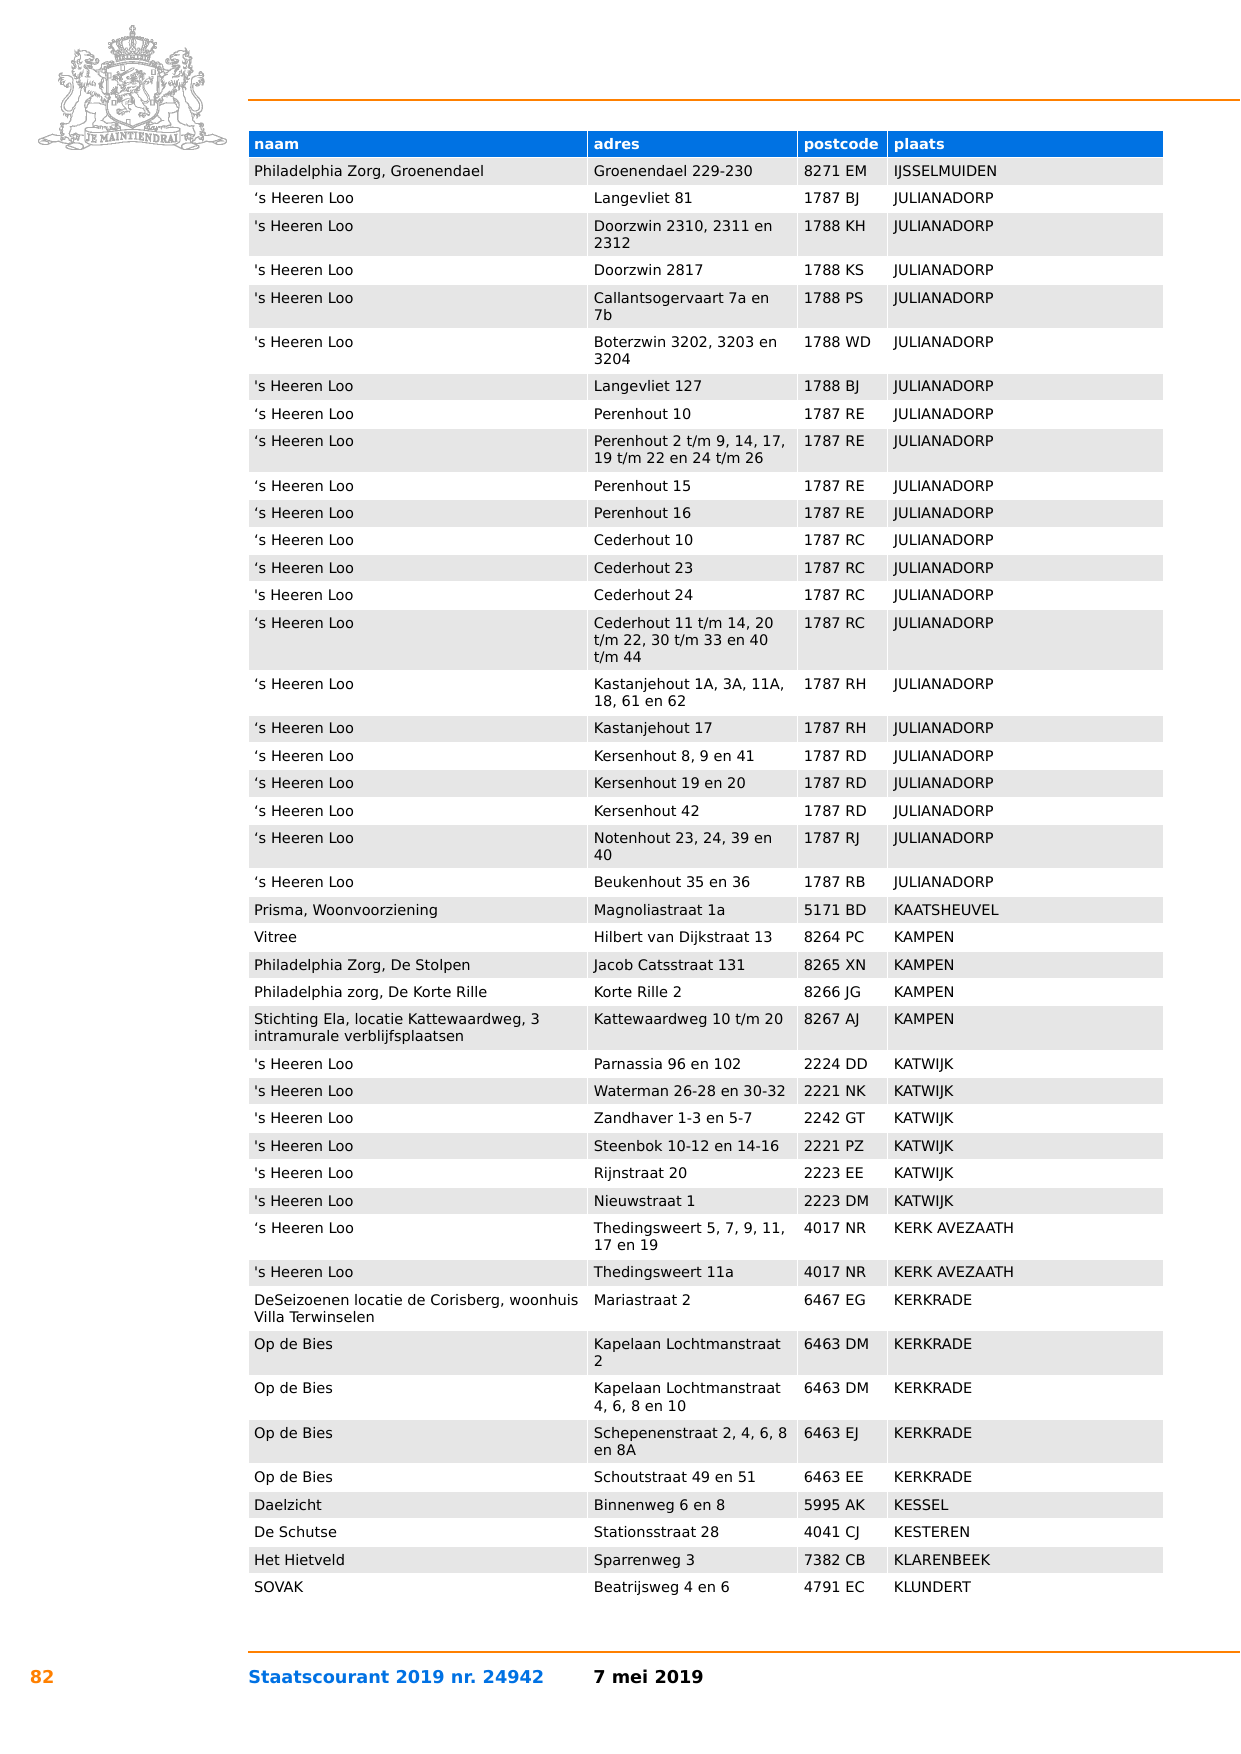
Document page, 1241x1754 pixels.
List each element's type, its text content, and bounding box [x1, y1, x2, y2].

table_cell KESSEL [888, 1492, 1163, 1518]
table_cell 5171 BD [798, 897, 887, 923]
table_cell KLARENBEEK [888, 1547, 1163, 1573]
table_cell Kersenhout 19 en 20 [588, 770, 797, 797]
table_cell KERKRADE [888, 1465, 1163, 1491]
table_cell KERKRADE [888, 1287, 1163, 1330]
table_cell Philadelphia Zorg, De Stolpen [249, 952, 587, 978]
table_cell 6463 EE [798, 1465, 887, 1491]
table_cell Beukenhout 35 en 36 [588, 870, 797, 896]
table_cell Hilbert van Dijkstraat 13 [588, 924, 797, 951]
table_cell 8265 XN [798, 952, 887, 978]
table_cell 1788 PS [798, 285, 887, 328]
table_cell Stationsstraat 28 [588, 1519, 797, 1546]
table_cell KLUNDERT [888, 1574, 1163, 1600]
table_cell Parnassia 96 en 102 [588, 1051, 797, 1077]
table_cell 2221 NK [798, 1078, 887, 1104]
table_cell Cederhout 11 t/m 14, 20 t/m 22, 30 t/m 33 en 40 t/m 44 [588, 610, 797, 670]
table_cell Doorzwin 2817 [588, 258, 797, 284]
table_cell Op de Bies [249, 1331, 587, 1375]
table_cell DeSeizoenen locatie de Corisberg, woonhuis Villa Terwinselen [249, 1287, 587, 1330]
table_cell KATWIJK [888, 1188, 1163, 1214]
table_cell 4041 CJ [798, 1519, 887, 1546]
table_cell 1787 RB [798, 870, 887, 896]
table_cell Daelzicht [249, 1492, 587, 1518]
table_cell 1787 RC [798, 583, 887, 609]
table_cell 1787 RE [798, 500, 887, 527]
table_cell Langevliet 81 [588, 186, 797, 212]
table_cell 5995 AK [798, 1492, 887, 1518]
table_cell Op de Bies [249, 1376, 587, 1419]
table_cell 1787 RH [798, 716, 887, 742]
table_cell 1787 RH [798, 671, 887, 714]
table_cell JULIANADORP [888, 583, 1163, 609]
table_cell Cederhout 10 [588, 528, 797, 554]
table_cell Kersenhout 42 [588, 798, 797, 824]
table_cell 1787 RE [798, 473, 887, 499]
table_cell 1787 RD [798, 743, 887, 769]
table_cell KERK AVEZAATH [888, 1215, 1163, 1258]
table_cell 's Heeren Loo [249, 1188, 587, 1214]
table_cell Beatrijsweg 4 en 6 [588, 1574, 797, 1600]
table_cell KATWIJK [888, 1133, 1163, 1159]
table_cell KATWIJK [888, 1106, 1163, 1132]
table_cell 1788 BJ [798, 374, 887, 400]
table_cell 's Heeren Loo [249, 258, 587, 284]
picture [38, 25, 227, 150]
table_cell ‘s Heeren Loo [249, 1215, 587, 1258]
table_cell ‘s Heeren Loo [249, 429, 587, 472]
table_cell Jacob Catsstraat 131 [588, 952, 797, 978]
table_cell Sparrenweg 3 [588, 1547, 797, 1573]
table_cell 's Heeren Loo [249, 285, 587, 328]
table_cell JULIANADORP [888, 374, 1163, 400]
table_cell Kersenhout 8, 9 en 41 [588, 743, 797, 769]
table_cell 's Heeren Loo [249, 1160, 587, 1187]
table_cell JULIANADORP [888, 870, 1163, 896]
table_cell Vitree [249, 924, 587, 951]
table_cell KATWIJK [888, 1160, 1163, 1187]
table_cell 2221 PZ [798, 1133, 887, 1159]
table_cell Philadelphia Zorg, Groenendael [249, 158, 587, 185]
table_cell KAMPEN [888, 952, 1163, 978]
table_cell 's Heeren Loo [249, 329, 587, 373]
table_cell 2223 DM [798, 1188, 887, 1214]
table_cell De Schutse [249, 1519, 587, 1546]
table_cell KATWIJK [888, 1078, 1163, 1104]
table_cell JULIANADORP [888, 285, 1163, 328]
table_cell KESTEREN [888, 1519, 1163, 1546]
table_cell Stichting Ela, locatie Kattewaardweg, 3 intramurale verblijfsplaatsen [249, 1006, 587, 1050]
table_cell Cederhout 24 [588, 583, 797, 609]
table_cell ‘s Heeren Loo [249, 716, 587, 742]
table_cell Magnoliastraat 1a [588, 897, 797, 923]
table_cell 8267 AJ [798, 1006, 887, 1050]
table_cell JULIANADORP [888, 610, 1163, 670]
table_cell JULIANADORP [888, 716, 1163, 742]
table_cell 1788 WD [798, 329, 887, 373]
table_cell ‘s Heeren Loo [249, 798, 587, 824]
table_cell JULIANADORP [888, 473, 1163, 499]
table_cell ‘s Heeren Loo [249, 401, 587, 427]
table_header adres [588, 131, 797, 157]
table_header postcode [798, 131, 887, 157]
table_cell Het Hietveld [249, 1547, 587, 1573]
table_cell 's Heeren Loo [249, 583, 587, 609]
table_cell 4017 NR [798, 1215, 887, 1258]
table_cell JULIANADORP [888, 528, 1163, 554]
table_cell Prisma, Woonvoorziening [249, 897, 587, 923]
table_cell 1787 RJ [798, 825, 887, 868]
table_cell Thedingsweert 5, 7, 9, 11, 17 en 19 [588, 1215, 797, 1258]
table_cell Kattewaardweg 10 t/m 20 [588, 1006, 797, 1050]
table_cell Langevliet 127 [588, 374, 797, 400]
table_cell Cederhout 23 [588, 555, 797, 581]
table_cell 1787 RC [798, 555, 887, 581]
table_cell 1787 RE [798, 429, 887, 472]
table_cell ‘s Heeren Loo [249, 870, 587, 896]
table_cell 8266 JG [798, 979, 887, 1005]
table_cell Mariastraat 2 [588, 1287, 797, 1330]
table_cell Korte Rille 2 [588, 979, 797, 1005]
table_cell IJSSELMUIDEN [888, 158, 1163, 185]
table_cell ‘s Heeren Loo [249, 610, 587, 670]
table_cell Perenhout 15 [588, 473, 797, 499]
table_cell KAATSHEUVEL [888, 897, 1163, 923]
table_cell 's Heeren Loo [249, 1078, 587, 1104]
table_cell ‘s Heeren Loo [249, 528, 587, 554]
table_cell Kastanjehout 17 [588, 716, 797, 742]
table_cell 4791 EC [798, 1574, 887, 1600]
table_cell Boterzwin 3202, 3203 en 3204 [588, 329, 797, 373]
table_cell 1787 RC [798, 528, 887, 554]
table_cell JULIANADORP [888, 213, 1163, 256]
table_cell 1787 RC [798, 610, 887, 670]
table_cell 1787 BJ [798, 186, 887, 212]
table_cell Notenhout 23, 24, 39 en 40 [588, 825, 797, 868]
table_cell Binnenweg 6 en 8 [588, 1492, 797, 1518]
table_cell Kastanjehout 1A, 3A, 11A, 18, 61 en 62 [588, 671, 797, 714]
table_cell 's Heeren Loo [249, 374, 587, 400]
table_cell KERK AVEZAATH [888, 1260, 1163, 1286]
table_cell Waterman 26-28 en 30-32 [588, 1078, 797, 1104]
table_cell JULIANADORP [888, 186, 1163, 212]
table_cell 2224 DD [798, 1051, 887, 1077]
table_cell ‘s Heeren Loo [249, 743, 587, 769]
table_cell KATWIJK [888, 1051, 1163, 1077]
table_cell JULIANADORP [888, 258, 1163, 284]
table_cell ‘s Heeren Loo [249, 473, 587, 499]
table_cell 1787 RD [798, 770, 887, 797]
table_cell Callantsogervaart 7a en 7b [588, 285, 797, 328]
table_cell 's Heeren Loo [249, 213, 587, 256]
table_cell 1787 RD [798, 798, 887, 824]
table_cell 6467 EG [798, 1287, 887, 1330]
table_cell Doorzwin 2310, 2311 en 2312 [588, 213, 797, 256]
table_cell 1788 KS [798, 258, 887, 284]
table_cell 's Heeren Loo [249, 1133, 587, 1159]
table_cell JULIANADORP [888, 798, 1163, 824]
table_cell KERKRADE [888, 1376, 1163, 1419]
table_cell ‘s Heeren Loo [249, 770, 587, 797]
table_cell 6463 EJ [798, 1420, 887, 1463]
table_cell Zandhaver 1-3 en 5-7 [588, 1106, 797, 1132]
table_cell Thedingsweert 11a [588, 1260, 797, 1286]
table_cell JULIANADORP [888, 825, 1163, 868]
table_cell 1787 RE [798, 401, 887, 427]
table_cell ‘s Heeren Loo [249, 555, 587, 581]
table_cell 4017 NR [798, 1260, 887, 1286]
table_cell 8264 PC [798, 924, 887, 951]
table_cell Kapelaan Lochtmanstraat 2 [588, 1331, 797, 1375]
table_cell Nieuwstraat 1 [588, 1188, 797, 1214]
table_cell 6463 DM [798, 1331, 887, 1375]
table_cell KERKRADE [888, 1420, 1163, 1463]
table_cell JULIANADORP [888, 555, 1163, 581]
table_cell Perenhout 10 [588, 401, 797, 427]
table_cell SOVAK [249, 1574, 587, 1600]
table_cell JULIANADORP [888, 743, 1163, 769]
table_cell Schepenenstraat 2, 4, 6, 8 en 8A [588, 1420, 797, 1463]
table_cell Op de Bies [249, 1420, 587, 1463]
table_cell ‘s Heeren Loo [249, 825, 587, 868]
table_header naam [249, 131, 587, 157]
table_cell JULIANADORP [888, 671, 1163, 714]
table_cell Steenbok 10-12 en 14-16 [588, 1133, 797, 1159]
table_cell 6463 DM [798, 1376, 887, 1419]
table_cell JULIANADORP [888, 329, 1163, 373]
table_cell JULIANADORP [888, 500, 1163, 527]
table_cell 's Heeren Loo [249, 1051, 587, 1077]
table_cell ‘s Heeren Loo [249, 671, 587, 714]
table_cell 's Heeren Loo [249, 1260, 587, 1286]
table_cell Rijnstraat 20 [588, 1160, 797, 1187]
table_cell JULIANADORP [888, 429, 1163, 472]
table_cell Schoutstraat 49 en 51 [588, 1465, 797, 1491]
table_cell JULIANADORP [888, 770, 1163, 797]
table_cell 8271 EM [798, 158, 887, 185]
table_cell Op de Bies [249, 1465, 587, 1491]
table_cell Groenendael 229-230 [588, 158, 797, 185]
table_cell Philadelphia zorg, De Korte Rille [249, 979, 587, 1005]
table_cell 2223 EE [798, 1160, 887, 1187]
table_cell KAMPEN [888, 1006, 1163, 1050]
table_cell Perenhout 16 [588, 500, 797, 527]
table_header plaats [888, 131, 1163, 157]
table_cell Kapelaan Lochtmanstraat 4, 6, 8 en 10 [588, 1376, 797, 1419]
table_cell 1788 KH [798, 213, 887, 256]
table_cell KAMPEN [888, 979, 1163, 1005]
table_cell 's Heeren Loo [249, 1106, 587, 1132]
table_cell ‘s Heeren Loo [249, 500, 587, 527]
table_cell 2242 GT [798, 1106, 887, 1132]
table_cell KAMPEN [888, 924, 1163, 951]
table_cell ‘s Heeren Loo [249, 186, 587, 212]
table_cell 7382 CB [798, 1547, 887, 1573]
table_cell JULIANADORP [888, 401, 1163, 427]
table_cell KERKRADE [888, 1331, 1163, 1375]
table_cell Perenhout 2 t/m 9, 14, 17, 19 t/m 22 en 24 t/m 26 [588, 429, 797, 472]
